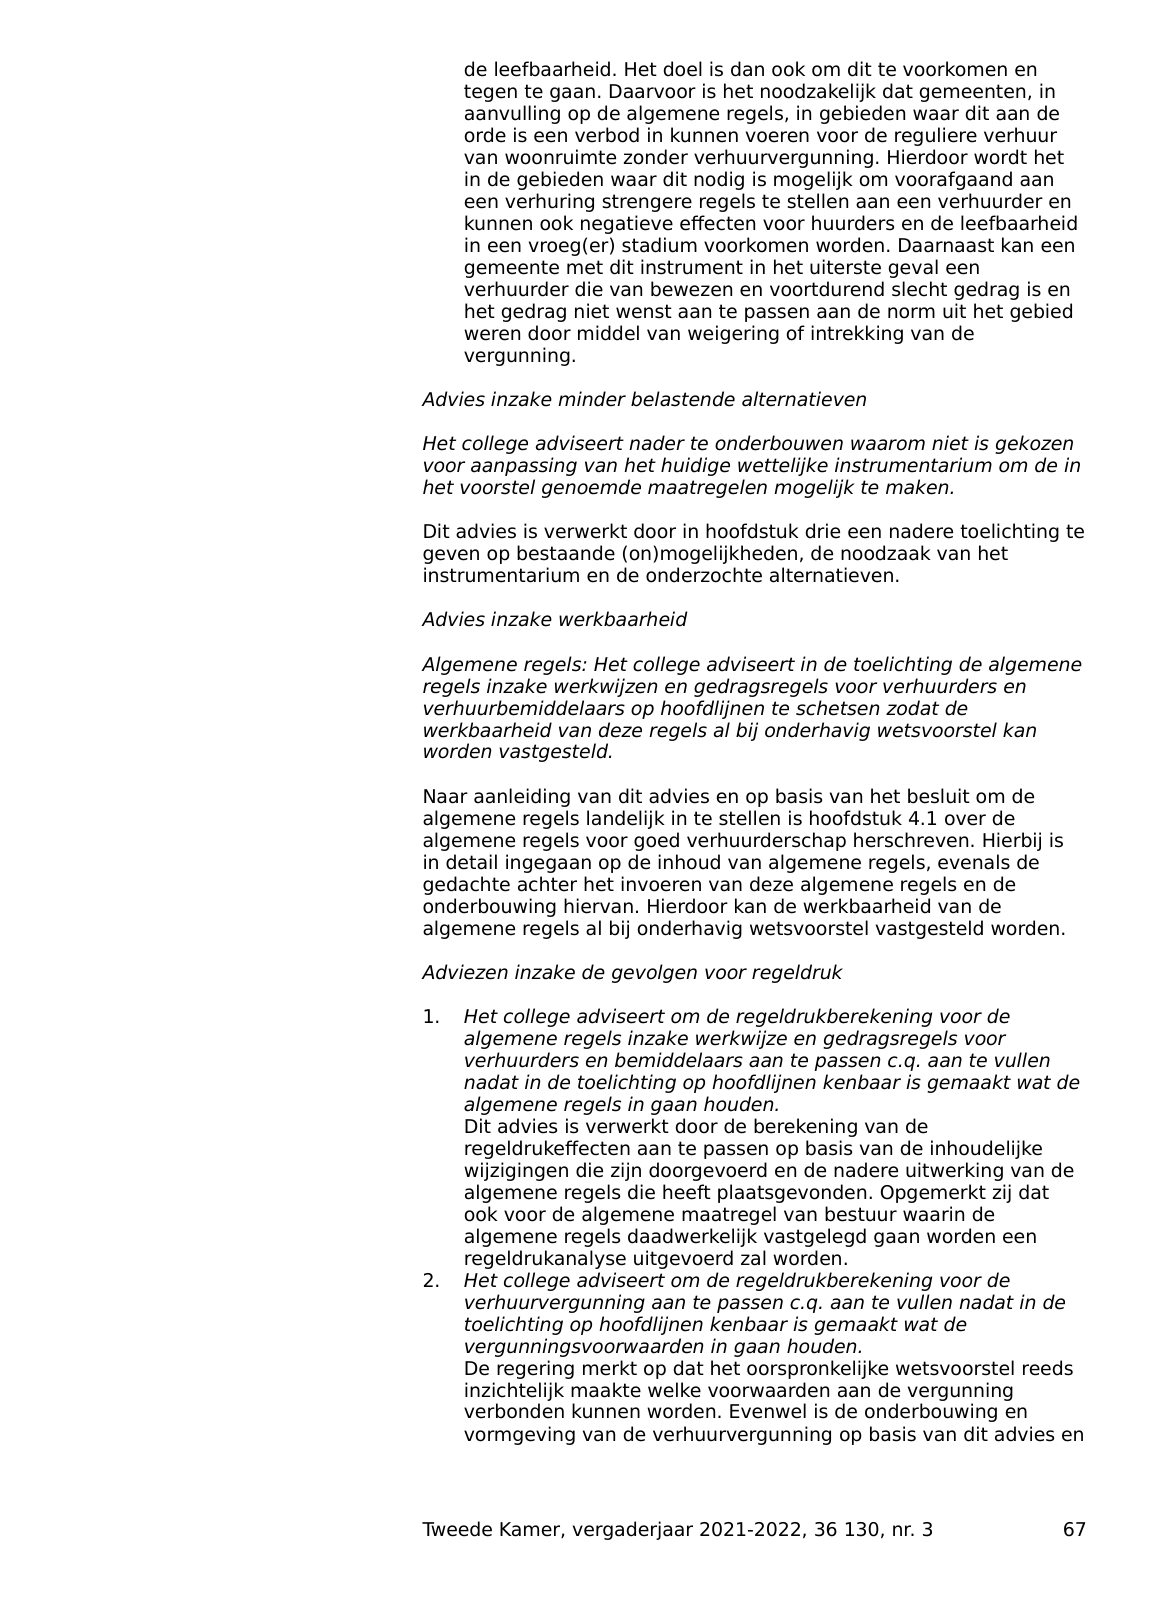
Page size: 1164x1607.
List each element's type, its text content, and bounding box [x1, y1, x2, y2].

text 1. Het college adviseert om de regeldrukberekening voor de algemene regels inzake werkwijze en gedragsregels voor verhuurders en bemiddelaars aan te passen c.q. aan te vullen nadat in de toelichting op hoofdlijnen kenbaar is gemaakt wat de algemene regels in gaan houden. [422, 1006, 1087, 1116]
text Dit advies is verwerkt door in hoofdstuk drie een nadere toelichting te geven op bestaande (on)mogelijkheden, de noodzaak van het instrumentarium en de onderzochte alternatieven. [422, 521, 1087, 587]
text Naar aanleiding van dit advies en op basis van het besluit om de algemene regels landelijk in te stellen is hoofdstuk 4.1 over de algemene regels voor goed verhuurderschap herschreven. Hierbij is in detail ingegaan op de inhoud van algemene regels, evenals de gedachte achter het invoeren van deze algemene regels en de onderbouwing hiervan. Hierdoor kan de werkbaarheid van de algemene regels al bij onderhavig wetsvoorstel vastgesteld worden. [422, 786, 1087, 939]
subtitle Adviezen inzake de gevolgen voor regeldruk [422, 962, 1087, 984]
subtitle Advies inzake minder belastende alternatieven [422, 389, 1087, 411]
text Dit advies is verwerkt door de berekening van de regeldrukeffecten aan te passen op basis van de inhoudelijke wijzigingen die zijn doorgevoerd en de nadere uitwerking van de algemene regels die heeft plaatsgevonden. Opgemerkt zij dat ook voor de algemene maatregel van bestuur waarin de algemene regels daadwerkelijk vastgelegd gaan worden een regeldrukanalyse uitgevoerd zal worden. [464, 1116, 1087, 1269]
text Het college adviseert nader te onderbouwen waarom niet is gekozen voor aanpassing van het huidige wettelijke instrumentarium om de in het voorstel genoemde maatregelen mogelijk te maken. [422, 433, 1087, 499]
text de leefbaarheid. Het doel is dan ook om dit te voorkomen en tegen te gaan. Daarvoor is het noodzakelijk dat gemeenten, in aanvulling op de algemene regels, in gebieden waar dit aan de orde is een verbod in kunnen voeren voor de reguliere verhuur van woonruimte zonder verhuurvergunning. Hierdoor wordt het in de gebieden waar dit nodig is mogelijk om voorafgaand aan een verhuring strengere regels te stellen aan een verhuurder en kunnen ook negatieve effecten voor huurders en de leefbaarheid in een vroeg(er) stadium voorkomen worden. Daarnaast kan een gemeente met dit instrument in het uiterste geval een verhuurder die van bewezen en voortdurend slecht gedrag is en het gedrag niet wenst aan te passen aan de norm uit het gebied weren door middel van weigering of intrekking van de vergunning. [464, 59, 1087, 367]
text 2. Het college adviseert om de regeldrukberekening voor de verhuurvergunning aan te passen c.q. aan te vullen nadat in de toelichting op hoofdlijnen kenbaar is gemaakt wat de vergunningsvoorwaarden in gaan houden. [422, 1269, 1087, 1357]
subtitle Advies inzake werkbaarheid [422, 609, 1087, 631]
text Algemene regels: Het college adviseert in de toelichting de algemene regels inzake werkwijzen en gedragsregels voor verhuurders en verhuurbemiddelaars op hoofdlijnen te schetsen zodat de werkbaarheid van deze regels al bij onderhavig wetsvoorstel kan worden vastgesteld. [422, 653, 1087, 763]
text De regering merkt op dat het oorspronkelijke wetsvoorstel reeds inzichtelijk maakte welke voorwaarden aan de vergunning verbonden kunnen worden. Evenwel is de onderbouwing en vormgeving van de verhuurvergunning op basis van dit advies en [464, 1357, 1087, 1445]
